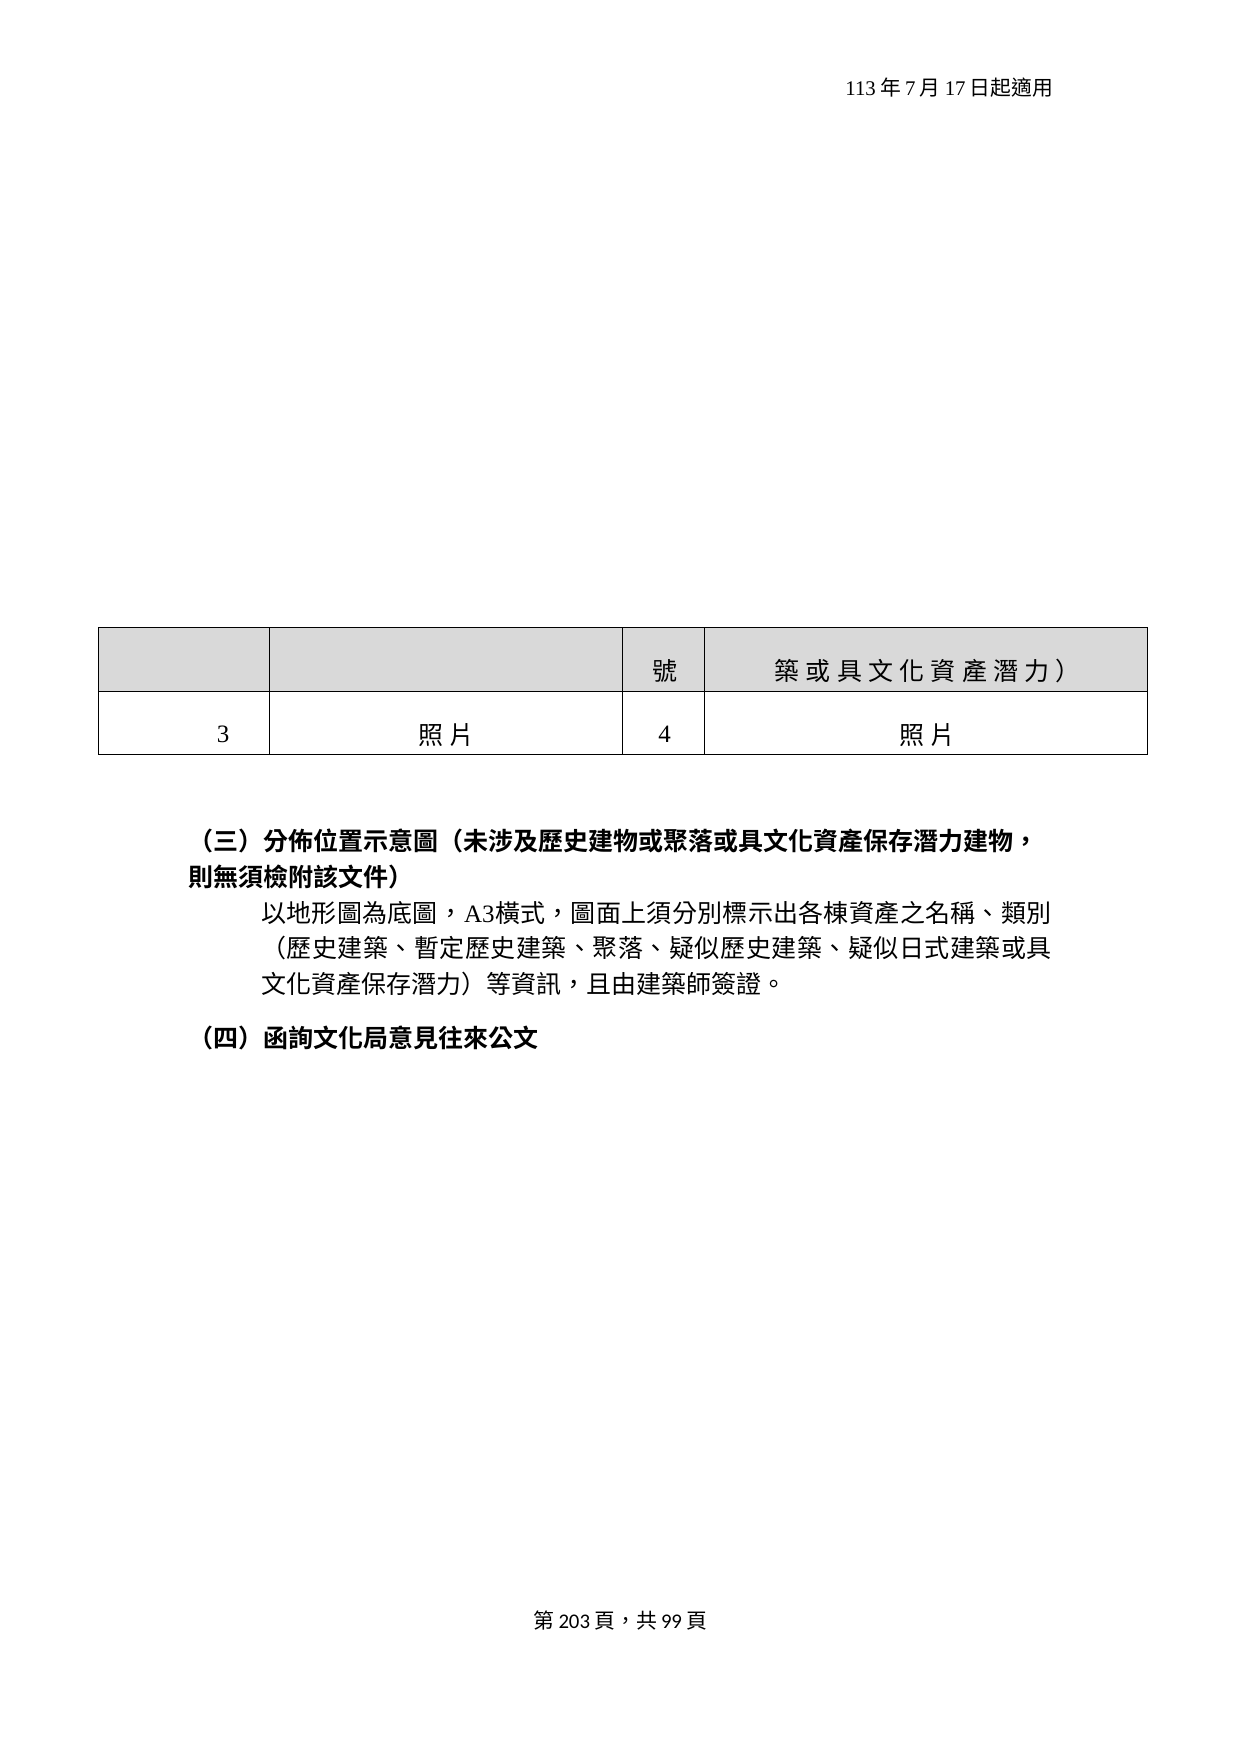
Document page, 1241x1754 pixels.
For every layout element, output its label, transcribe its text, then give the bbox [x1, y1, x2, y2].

table_cell 號 [623, 628, 704, 691]
table_cell 3 [99, 692, 269, 754]
text （四）函詢文化局意見往來公文 [188, 1019, 1052, 1055]
text （三）分佈位置示意圖（未涉及歷史建物或聚落或具文化資產保存潛力建物，則無須檢附該文件） [188, 821, 1052, 894]
table_cell [270, 628, 622, 691]
table_cell [99, 628, 269, 691]
table_cell 照片 [705, 692, 1147, 754]
table_cell 4 [623, 692, 704, 754]
table_cell 照片 [270, 692, 622, 754]
text 以地形圖為底圖，A3橫式，圖面上須分別標示出各棟資產之名稱、類別（歷史建築、暫定歷史建築、聚落、疑似歷史建築、疑似日式建築或具文化資產保存潛力）等資訊，且由建築師簽證。 [261, 894, 1052, 1000]
table_cell 築或具文化資產潛力） [705, 628, 1147, 691]
